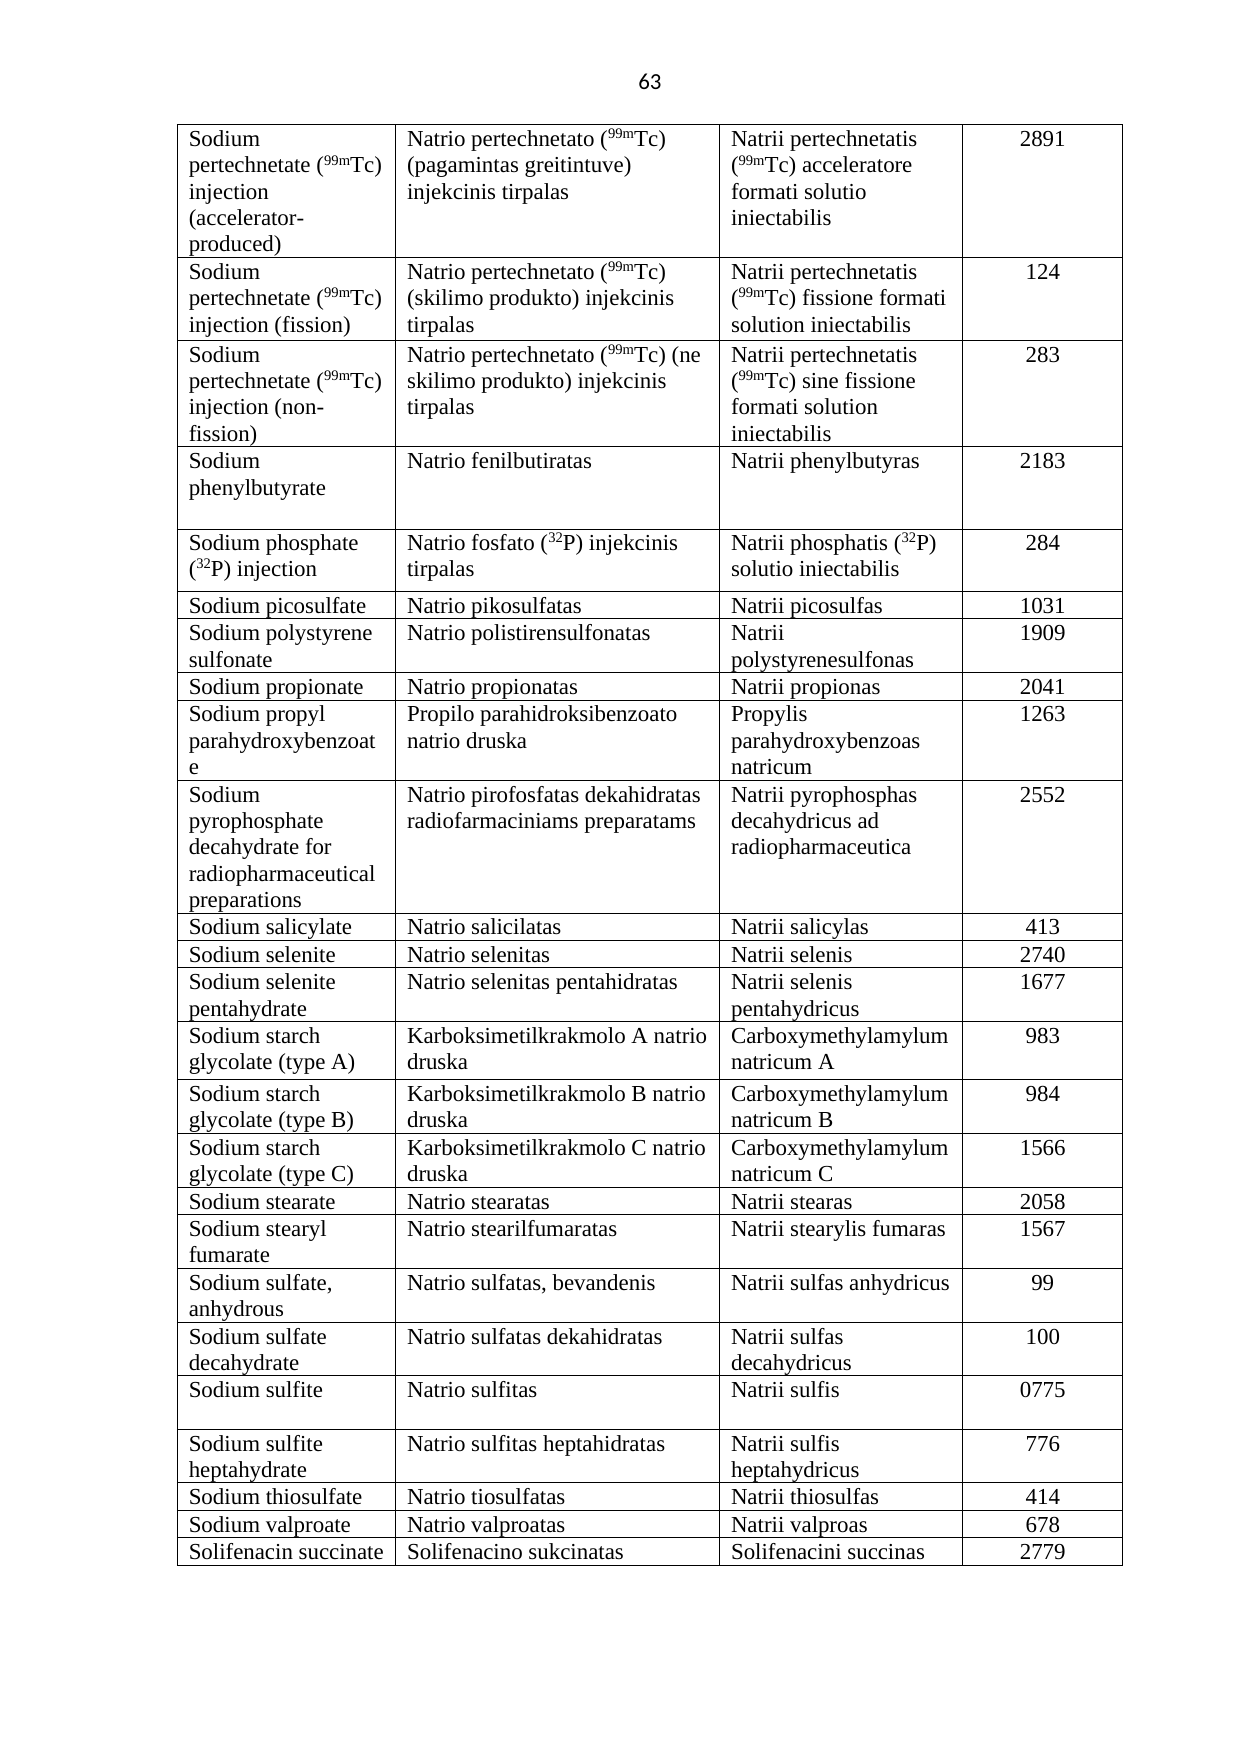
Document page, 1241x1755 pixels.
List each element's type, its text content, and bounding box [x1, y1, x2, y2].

table_cell Sodium picosulfate [178, 592, 395, 618]
table_cell Sodium sulfite heptahydrate [178, 1430, 395, 1482]
table_cell 678 [963, 1511, 1122, 1537]
table_cell Sodium sulfate, anhydrous [178, 1269, 395, 1322]
table_cell Natrii selenis pentahydricus [720, 968, 962, 1021]
table_cell 2041 [963, 673, 1122, 699]
table_cell Sodium starch glycolate (type C) [178, 1134, 395, 1187]
table_cell 1567 [963, 1215, 1122, 1268]
table_cell Sodium selenite [178, 941, 395, 967]
table_cell Natrii stearylis fumaras [720, 1215, 962, 1268]
table_cell Propylis parahydroxybenzoas natricum [720, 701, 962, 779]
table_cell 1909 [963, 619, 1122, 672]
table_cell 100 [963, 1323, 1122, 1375]
table_cell 2552 [963, 781, 1122, 912]
table_cell Carboxymethylamylum natricum B [720, 1080, 962, 1133]
table_cell Solifenacini succinas [720, 1538, 962, 1564]
table_cell Natrio selenitas pentahidratas [396, 968, 719, 1021]
table_cell Natrio sulfitas [396, 1376, 719, 1428]
table_cell Karboksimetilkrakmolo C natrio druska [396, 1134, 719, 1187]
table_cell 2779 [963, 1538, 1122, 1564]
table_cell Natrio sulfitas heptahidratas [396, 1430, 719, 1482]
table_cell Natrii sulfas anhydricus [720, 1269, 962, 1322]
table_cell 1677 [963, 968, 1122, 1021]
table_cell Carboxymethylamylum natricum C [720, 1134, 962, 1187]
table_cell Natrio selenitas [396, 941, 719, 967]
table_cell Propilo parahidroksibenzoato natrio druska [396, 701, 719, 779]
table_cell 776 [963, 1430, 1122, 1482]
table_cell Sodium pertechnetate (99mTc) injection (non-fission) [178, 341, 395, 446]
table_cell Carboxymethylamylum natricum A [720, 1022, 962, 1079]
table_cell Natrii polystyrenesulfonas [720, 619, 962, 672]
table_cell Natrio fenilbutiratas [396, 447, 719, 529]
table_cell Sodium starch glycolate (type B) [178, 1080, 395, 1133]
table_cell Natrio valproatas [396, 1511, 719, 1537]
table_cell Sodium propyl parahydroxybenzoate [178, 701, 395, 779]
table_cell Natrii propionas [720, 673, 962, 699]
table_cell 2183 [963, 447, 1122, 529]
table_cell Sodium sulfate decahydrate [178, 1323, 395, 1375]
table_cell Natrio sulfatas, bevandenis [396, 1269, 719, 1322]
table_cell Natrio pertechnetato (99mTc) (pagamintas greitintuve) injekcinis tirpalas [396, 125, 719, 257]
table_cell 124 [963, 258, 1122, 340]
table_cell Natrii pertechnetatis (99mTc) fissione formati solution iniectabilis [720, 258, 962, 340]
table_cell Sodium pertechnetate (99mTc) injection (fission) [178, 258, 395, 340]
table_cell Natrio fosfato (32P) injekcinis tirpalas [396, 530, 719, 591]
table_cell Natrii salicylas [720, 914, 962, 940]
table_cell Natrio propionatas [396, 673, 719, 699]
table_cell Natrio stearilfumaratas [396, 1215, 719, 1268]
table_cell Natrii valproas [720, 1511, 962, 1537]
table_cell Natrii stearas [720, 1188, 962, 1214]
table_cell Natrio polistirensulfonatas [396, 619, 719, 672]
table_cell Sodium sulfite [178, 1376, 395, 1428]
table_cell Solifenacino sukcinatas [396, 1538, 719, 1564]
table_cell Sodium stearate [178, 1188, 395, 1214]
table_cell 983 [963, 1022, 1122, 1079]
table_cell Sodium pertechnetate (99mTc) injection (accelerator-produced) [178, 125, 395, 257]
table_cell Sodium phenylbutyrate [178, 447, 395, 529]
table_cell 1566 [963, 1134, 1122, 1187]
table_cell 1031 [963, 592, 1122, 618]
table_cell Natrii phosphatis (32P) solutio iniectabilis [720, 530, 962, 591]
table_cell Natrii pertechnetatis (99mTc) sine fissione formati solution iniectabilis [720, 341, 962, 446]
table_cell Natrio stearatas [396, 1188, 719, 1214]
table_cell 984 [963, 1080, 1122, 1133]
table_cell Sodium starch glycolate (type A) [178, 1022, 395, 1079]
table_cell 284 [963, 530, 1122, 591]
table_cell 2891 [963, 125, 1122, 257]
table_cell Natrio sulfatas dekahidratas [396, 1323, 719, 1375]
table_cell Sodium stearyl fumarate [178, 1215, 395, 1268]
table_cell Natrii sulfis [720, 1376, 962, 1428]
table_cell Natrii selenis [720, 941, 962, 967]
table_cell Karboksimetilkrakmolo B natrio druska [396, 1080, 719, 1133]
table_cell Sodium propionate [178, 673, 395, 699]
table_cell Natrii picosulfas [720, 592, 962, 618]
table_cell Sodium polystyrene sulfonate [178, 619, 395, 672]
table_cell Natrii sulfis heptahydricus [720, 1430, 962, 1482]
table_cell 413 [963, 914, 1122, 940]
table_cell 283 [963, 341, 1122, 446]
table_cell Natrio pikosulfatas [396, 592, 719, 618]
table_cell Natrii pyrophosphas decahydricus ad radiopharmaceutica [720, 781, 962, 912]
table_cell Natrii pertechnetatis (99mTc) acceleratore formati solutio iniectabilis [720, 125, 962, 257]
table_cell Natrio pertechnetato (99mTc) (skilimo produkto) injekcinis tirpalas [396, 258, 719, 340]
table_cell Natrio pirofosfatas dekahidratas radiofarmaciniams preparatams [396, 781, 719, 912]
table_cell Sodium salicylate [178, 914, 395, 940]
table_cell Sodium pyrophosphate decahydrate for radiopharmaceutical preparations [178, 781, 395, 912]
table_cell Natrio tiosulfatas [396, 1483, 719, 1510]
table_cell Karboksimetilkrakmolo A natrio druska [396, 1022, 719, 1079]
table_cell Natrio pertechnetato (99mTc) (ne skilimo produkto) injekcinis tirpalas [396, 341, 719, 446]
table_cell Natrii sulfas decahydricus [720, 1323, 962, 1375]
table_cell Natrii thiosulfas [720, 1483, 962, 1510]
table_cell Sodium valproate [178, 1511, 395, 1537]
table_cell 99 [963, 1269, 1122, 1322]
table_cell Solifenacin succinate [178, 1538, 395, 1564]
table_cell Sodium selenite pentahydrate [178, 968, 395, 1021]
table_cell Natrio salicilatas [396, 914, 719, 940]
table_cell 2058 [963, 1188, 1122, 1214]
table_cell 0775 [963, 1376, 1122, 1428]
table_cell 2740 [963, 941, 1122, 967]
table_cell Sodium phosphate (32P) injection [178, 530, 395, 591]
table_cell Sodium thiosulfate [178, 1483, 395, 1510]
table_cell 1263 [963, 701, 1122, 779]
table_cell 414 [963, 1483, 1122, 1510]
table_cell Natrii phenylbutyras [720, 447, 962, 529]
